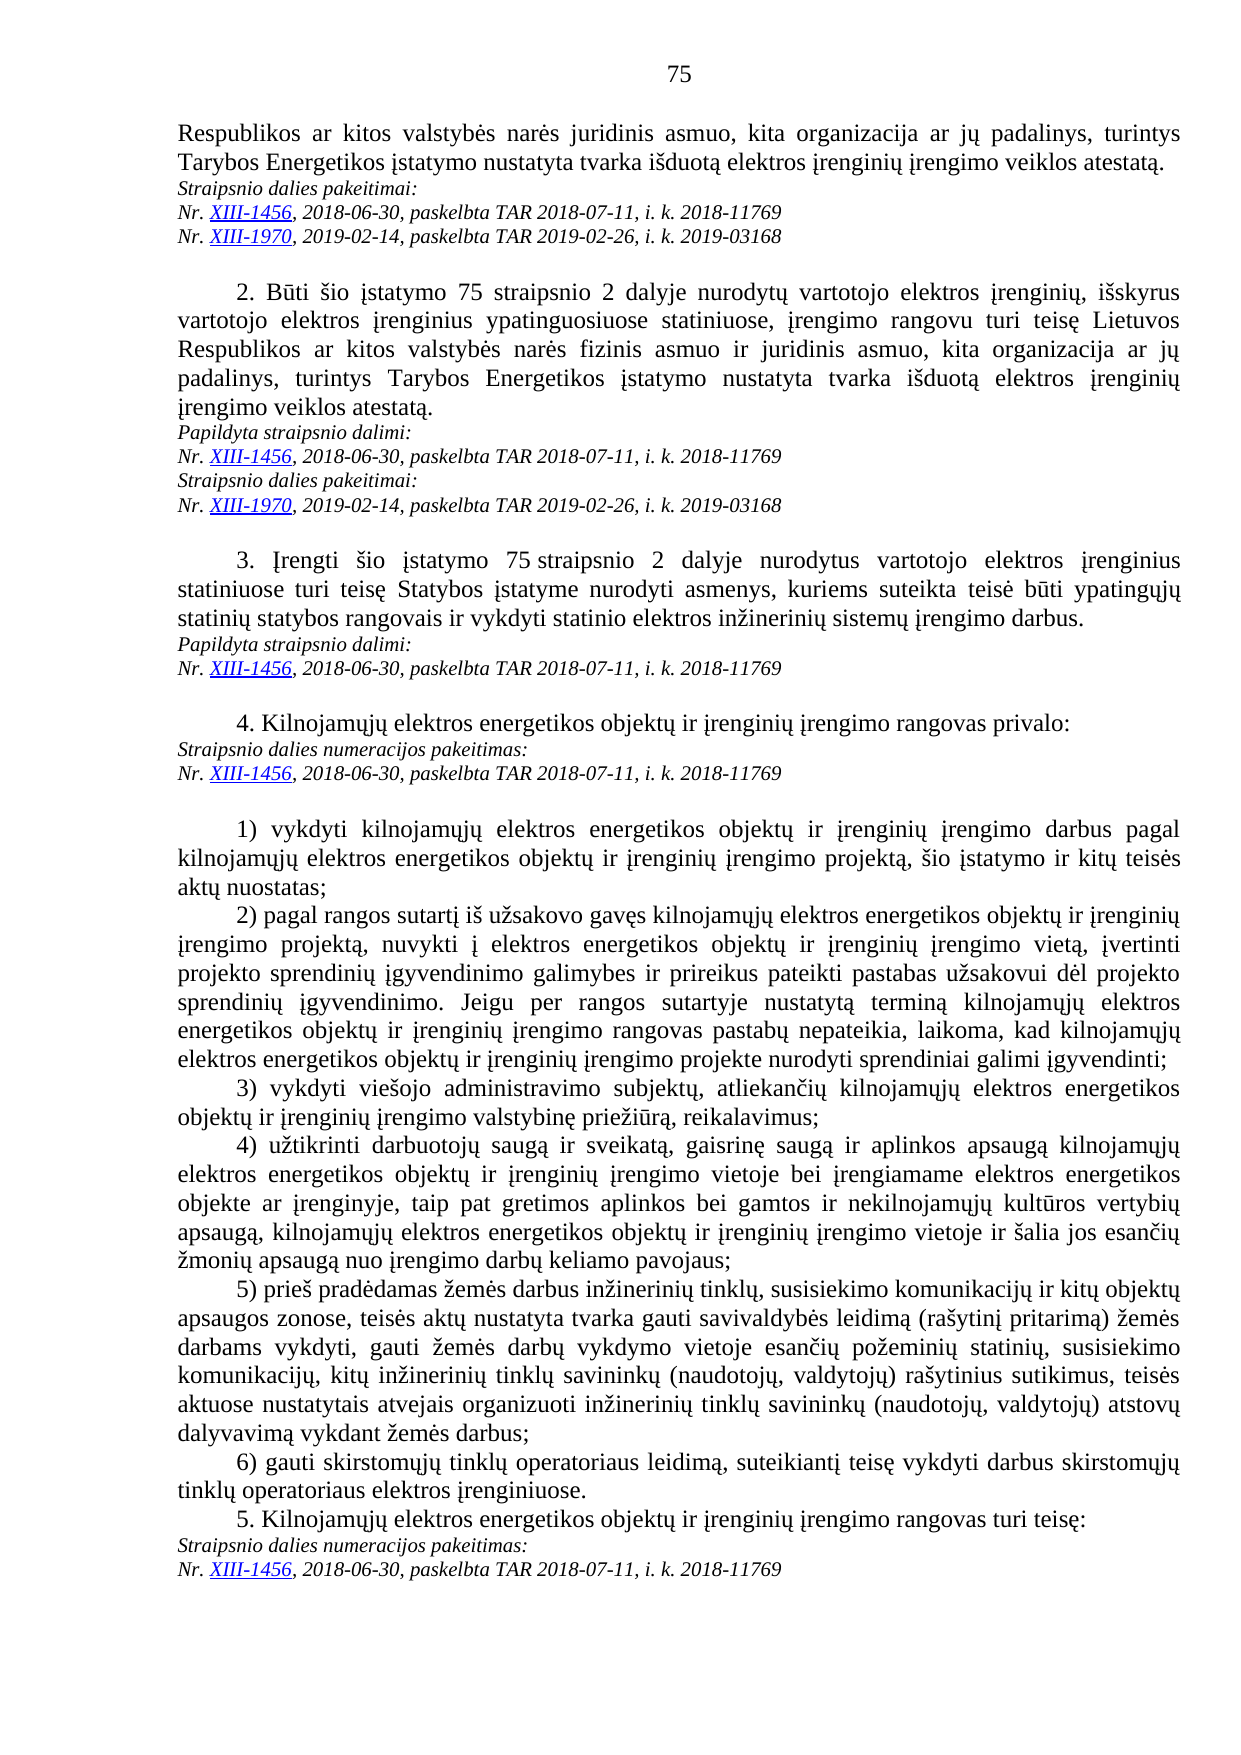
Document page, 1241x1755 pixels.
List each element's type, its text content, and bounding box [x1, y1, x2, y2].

text Nr. XIII-1970, 2019-02-14, paskelbta TAR 2019-02-26, i. k. 2019-03168 [177, 492, 1181, 517]
text Straipsnio dalies pakeitimai: [177, 176, 1181, 200]
text 6) gauti skirstomųjų tinklų operatoriaus leidimą, suteikiantį teisę vykdyti darbus skirstomųjų tinklų operatoriaus elektros įrenginiuose. [177, 1447, 1181, 1504]
text 3. Įrengti šio įstatymo 75 straipsnio 2 dalyje nurodytus vartotojo elektros įrenginius statiniuose turi teisę Statybos įstatyme nurodyti asmenys, kuriems suteikta teisė būti ypatingųjų statinių statybos rangovais ir vykdyti statinio elektros inžinerinių sistemų įrengimo darbus. [177, 545, 1181, 632]
text Papildyta straipsnio dalimi: [177, 420, 1181, 444]
text 5. Kilnojamųjų elektros energetikos objektų ir įrenginių įrengimo rangovas turi teisę: [177, 1504, 1181, 1533]
text Straipsnio dalies pakeitimai: [177, 468, 1181, 492]
text Respublikos ar kitos valstybės narės juridinis asmuo, kita organizacija ar jų padalinys, turintys Tarybos Energetikos įstatymo nustatyta tvarka išduotą elektros įrenginių įrengimo veiklos atestatą. [177, 118, 1181, 176]
text Nr. XIII-1456, 2018-06-30, paskelbta TAR 2018-07-11, i. k. 2018-11769 [177, 1557, 1181, 1581]
text 1) vykdyti kilnojamųjų elektros energetikos objektų ir įrenginių įrengimo darbus pagal kilnojamųjų elektros energetikos objektų ir įrenginių įrengimo projektą, šio įstatymo ir kitų teisės aktų nuostatas; [177, 814, 1181, 900]
text Straipsnio dalies numeracijos pakeitimas: [177, 1533, 1181, 1557]
text Nr. XIII-1456, 2018-06-30, paskelbta TAR 2018-07-11, i. k. 2018-11769 [177, 200, 1181, 224]
text Nr. XIII-1970, 2019-02-14, paskelbta TAR 2019-02-26, i. k. 2019-03168 [177, 224, 1181, 248]
text Straipsnio dalies numeracijos pakeitimas: [177, 737, 1181, 761]
text Nr. XIII-1456, 2018-06-30, paskelbta TAR 2018-07-11, i. k. 2018-11769 [177, 444, 1181, 468]
text Nr. XIII-1456, 2018-06-30, paskelbta TAR 2018-07-11, i. k. 2018-11769 [177, 761, 1181, 785]
text 3) vykdyti viešojo administravimo subjektų, atliekančių kilnojamųjų elektros energetikos objektų ir įrenginių įrengimo valstybinę priežiūrą, reikalavimus; [177, 1073, 1181, 1130]
text 2. Būti šio įstatymo 75 straipsnio 2 dalyje nurodytų vartotojo elektros įrenginių, išskyrus vartotojo elektros įrenginius ypatinguosiuose statiniuose, įrengimo rangovu turi teisę Lietuvos Respublikos ar kitos valstybės narės fizinis asmuo ir juridinis asmuo, kita organizacija ar jų padalinys, turintys Tarybos Energetikos įstatymo nustatyta tvarka išduotą elektros įrenginių įrengimo veiklos atestatą. [177, 277, 1181, 420]
text 4) užtikrinti darbuotojų saugą ir sveikatą, gaisrinę saugą ir aplinkos apsaugą kilnojamųjų elektros energetikos objektų ir įrenginių įrengimo vietoje bei įrengiamame elektros energetikos objekte ar įrenginyje, taip pat gretimos aplinkos bei gamtos ir nekilnojamųjų kultūros vertybių apsaugą, kilnojamųjų elektros energetikos objektų ir įrenginių įrengimo vietoje ir šalia jos esančių žmonių apsaugą nuo įrengimo darbų keliamo pavojaus; [177, 1130, 1181, 1274]
text Papildyta straipsnio dalimi: [177, 632, 1181, 656]
text Nr. XIII-1456, 2018-06-30, paskelbta TAR 2018-07-11, i. k. 2018-11769 [177, 656, 1181, 680]
text 2) pagal rangos sutartį iš užsakovo gavęs kilnojamųjų elektros energetikos objektų ir įrenginių įrengimo projektą, nuvykti į elektros energetikos objektų ir įrenginių įrengimo vietą, įvertinti projekto sprendinių įgyvendinimo galimybes ir prireikus pateikti pastabas užsakovui dėl projekto sprendinių įgyvendinimo. Jeigu per rangos sutartyje nustatytą terminą kilnojamųjų elektros energetikos objektų ir įrenginių įrengimo rangovas pastabų nepateikia, laikoma, kad kilnojamųjų elektros energetikos objektų ir įrenginių įrengimo projekte nurodyti sprendiniai galimi įgyvendinti; [177, 900, 1181, 1073]
text 4. Kilnojamųjų elektros energetikos objektų ir įrenginių įrengimo rangovas privalo: [177, 708, 1181, 737]
text 5) prieš pradėdamas žemės darbus inžinerinių tinklų, susisiekimo komunikacijų ir kitų objektų apsaugos zonose, teisės aktų nustatyta tvarka gauti savivaldybės leidimą (rašytinį pritarimą) žemės darbams vykdyti, gauti žemės darbų vykdymo vietoje esančių požeminių statinių, susisiekimo komunikacijų, kitų inžinerinių tinklų savininkų (naudotojų, valdytojų) rašytinius sutikimus, teisės aktuose nustatytais atvejais organizuoti inžinerinių tinklų savininkų (naudotojų, valdytojų) atstovų dalyvavimą vykdant žemės darbus; [177, 1274, 1181, 1447]
